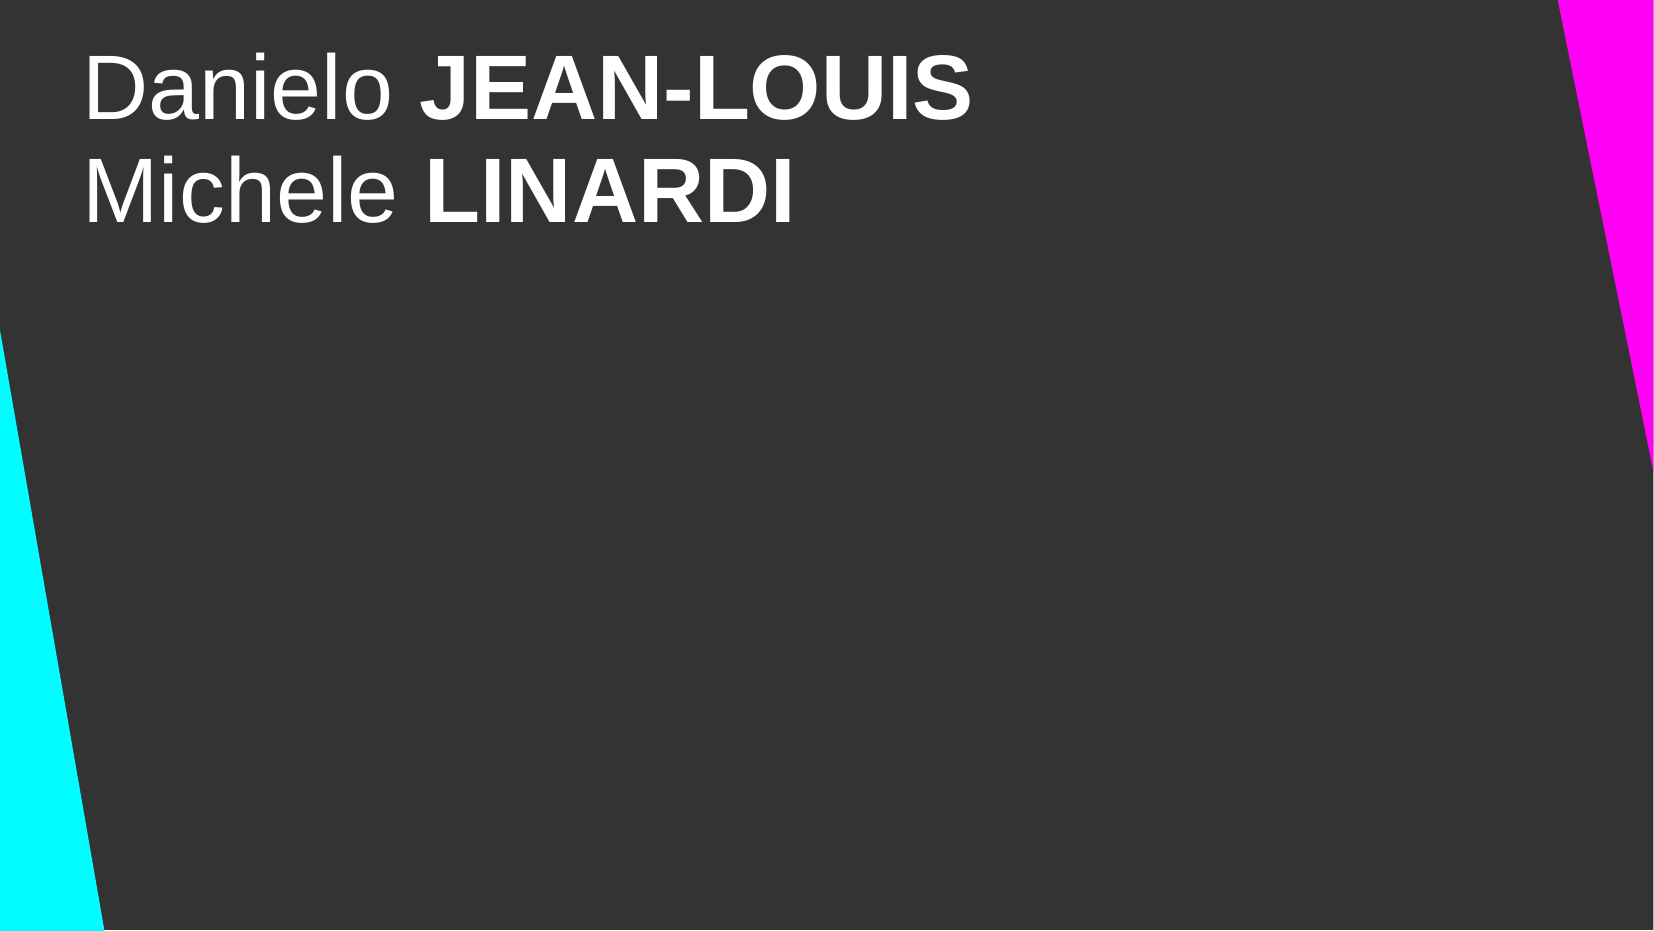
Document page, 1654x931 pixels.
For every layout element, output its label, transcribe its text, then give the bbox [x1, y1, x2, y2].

text_box [1557, 0, 1654, 475]
text_box [0, 330, 105, 931]
subtitle Danielo JEAN-LOUIS Michele LINARDI [82, 36, 1571, 758]
